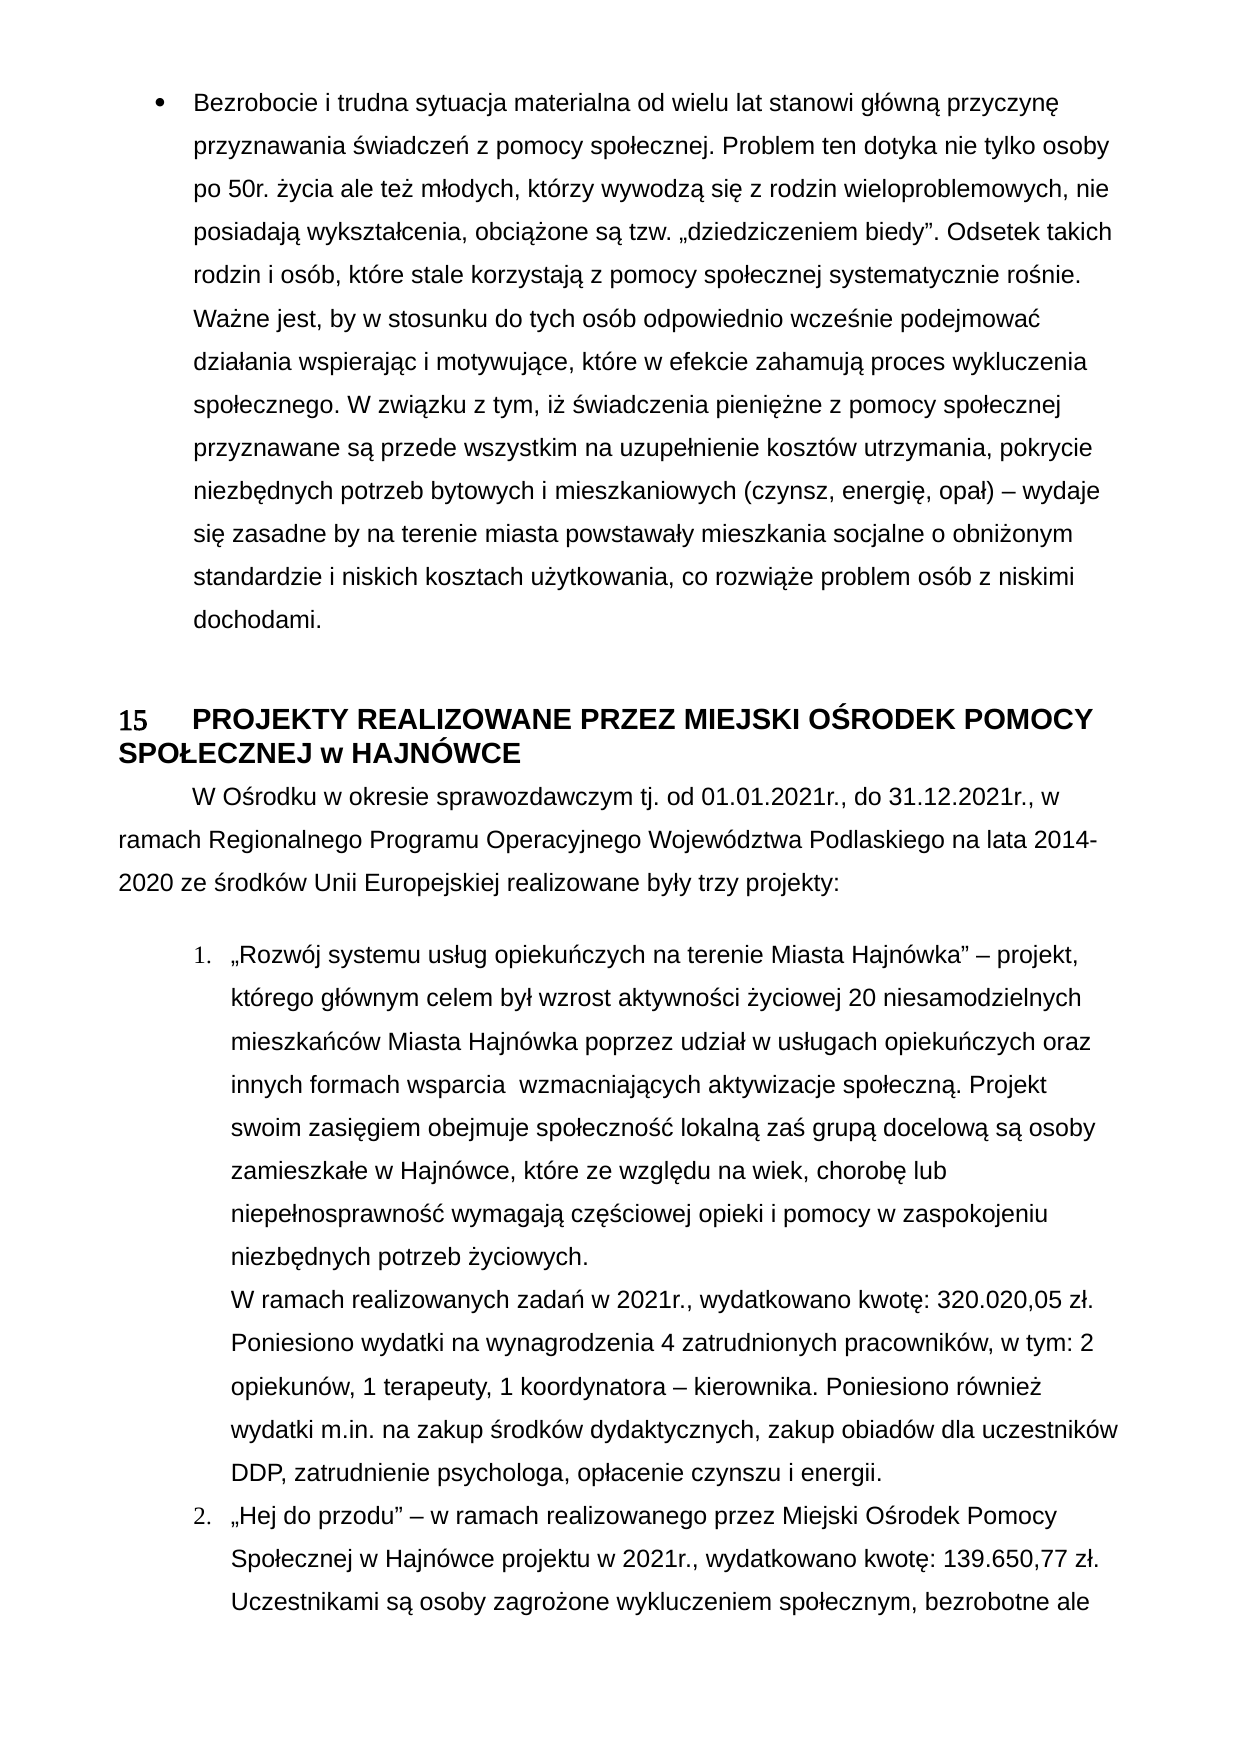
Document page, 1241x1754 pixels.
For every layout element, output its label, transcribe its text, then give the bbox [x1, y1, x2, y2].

text W Ośrodku w okresie sprawozdawczym tj. od 01.01.2021r., do 31.12.2021r., w ramach Regionalnego Programu Operacyjnego Województwa Podlaskiego na lata 2014-2020 ze środków Unii Europejskiej realizowane były trzy projekty: [118, 782, 1122, 897]
list Bezrobocie i trudna sytuacja materialna od wielu lat stanowi główną przyczynę przyznawania świadczeń z pomocy społecznej. Problem ten dotyka nie tylko osoby po 50r. życia ale też młodych, którzy wywodzą się z rodzin wieloproblemowych, nie posiadają wykształcenia, obciążone są tzw. „dziedziczeniem biedy”. Odsetek takich rodzin i osób, które stale korzystają z pomocy społecznej systematycznie rośnie. Ważne jest, by w stosunku do tych osób odpowiednio wcześnie podejmować działania wspierając i motywujące, które w efekcie zahamują proces wykluczenia społecznego. W związku z tym, iż świadczenia pieniężne z pomocy społecznej przyznawane są przede wszystkim na uzupełnienie kosztów utrzymania, pokrycie niezbędnych potrzeb bytowych i mieszkaniowych (czynsz, energię, opał) – wydaje się zasadne by na terenie miasta powstawały mieszkania socjalne o obniżonym standardzie i niskich kosztach użytkowania, co rozwiąże problem osób z niskimi dochodami. [156, 88, 1122, 634]
list „Rozwój systemu usług opiekuńczych na terenie Miasta Hajnówka” – projekt, którego głównym celem był wzrost aktywności życiowej 20 niesamodzielnych mieszkańców Miasta Hajnówka poprzez udział w usługach opiekuńczych oraz innych formach wsparcia wzmacniających aktywizacje społeczną. Projekt swoim zasięgiem obejmuje społeczność lokalną zaś grupą docelową są osoby zamieszkałe w Hajnówce, które ze względu na wiek, chorobę lub niepełnosprawność wymagają częściowej opieki i pomocy w zaspokojeniu niezbędnych potrzeb życiowych. W ramach realizowanych zadań w 2021r., wydatkowano kwotę: 320.020,05 zł. Poniesiono wydatki na wynagrodzenia 4 zatrudnionych pracowników, w tym: 2 opiekunów, 1 terapeuty, 1 koordynatora – kierownika. Poniesiono również wydatki m.in. na zakup środków dydaktycznych, zakup obiadów dla uczestników DDP, zatrudnienie psychologa, opłacenie czynszu i energii. [193, 940, 1122, 1487]
subtitle PROJEKTY REALIZOWANE PRZEZ MIEJSKI OŚRODEK POMOCY SPOŁECZNEJ w HAJNÓWCE [118, 702, 1122, 769]
list „Hej do przodu” – w ramach realizowanego przez Miejski Ośrodek Pomocy Społecznej w Hajnówce projektu w 2021r., wydatkowano kwotę: 139.650,77 zł. Uczestnikami są osoby zagrożone wykluczeniem społecznym, bezrobotne ale [193, 1501, 1122, 1616]
